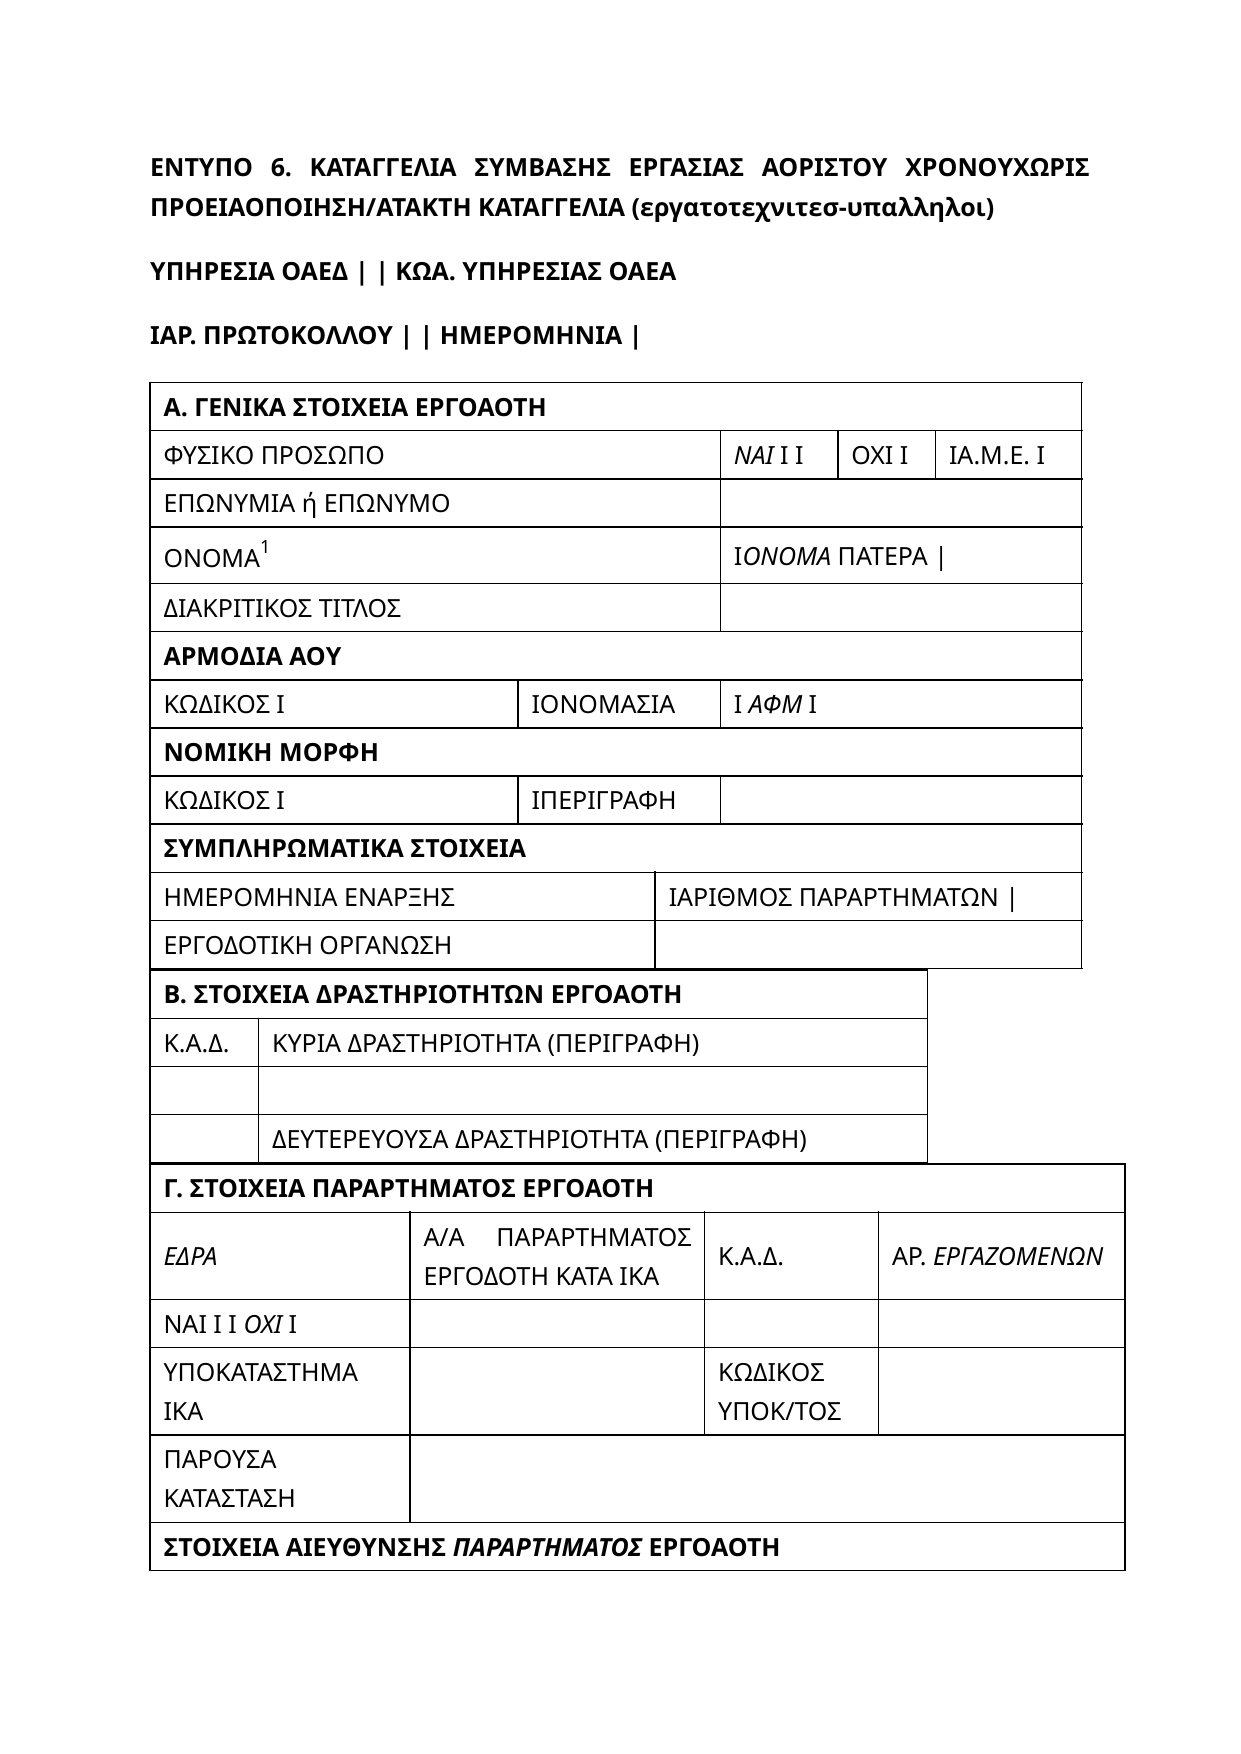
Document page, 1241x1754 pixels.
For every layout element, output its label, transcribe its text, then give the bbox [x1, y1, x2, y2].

table_cell [411, 1300, 704, 1347]
table_cell ΕΔΡΑ [151, 1213, 409, 1299]
table_header Β. ΣΤΟΙΧΕΙΑ ΔΡΑΣΤΗΡΙΟΤΗΤΩΝ ΕΡΓΟΑΟΤΗ [151, 971, 927, 1017]
table_cell [411, 1436, 1124, 1521]
table_cell ΝΑΙ Ι Ι [721, 431, 837, 478]
table_cell ΙΑΡΙΘΜΟΣ ΠΑΡΑΡΤΗΜΑΤΩΝ | [656, 873, 1081, 919]
table_cell ΟΧΙ Ι [839, 431, 935, 478]
table_cell ΚΩΔΙΚΟΣ ΥΠΟΚ/ΤΟΣ [705, 1348, 878, 1434]
table_cell ΙΠΕΡΙΓΡΑΦΗ [519, 777, 720, 823]
table_cell ΙΑ.Μ.Ε. Ι [936, 431, 1081, 478]
table_cell [721, 584, 1081, 631]
text ΙΑΡ. ΠΡΩΤΟΚΟΛΛΟΥ | | ΗΜΕΡΟΜΗΝΙΑ | [150, 317, 1090, 352]
table_cell ΝΑΙ Ι Ι ΟΧΙ Ι [151, 1300, 409, 1347]
table_cell ΙΟΝΟΜΑΣΙΑ [519, 681, 720, 727]
table_cell Κ.Α.Δ. [151, 1019, 258, 1066]
table_cell ΑΡ. ΕΡΓΑΖΟΜΕΝΩΝ [879, 1213, 1124, 1299]
table_cell [259, 1067, 927, 1114]
table_cell ΚΥΡΙΑ ΔΡΑΣΤΗΡΙΟΤΗΤΑ (ΠΕΡΙΓΡΑΦΗ) [259, 1019, 927, 1066]
table_cell ΣΤΟΙΧΕΙΑ ΑΙΕΥΘΥΝΣΗΣ ΠΑΡΑΡΤΗΜΑΤΟΣ ΕΡΓΟΑΟΤΗ [151, 1523, 1124, 1569]
text ΥΠΗΡΕΣΙΑ ΟΑΕΔ | | ΚΩΑ. ΥΠΗΡΕΣΙΑΣ ΟΑΕΑ [150, 253, 1090, 287]
table_cell [151, 1115, 258, 1162]
table_cell [879, 1348, 1124, 1434]
table_cell ΔΙΑΚΡΙΤΙΚΟΣ ΤΙΤΛΟΣ [151, 584, 720, 631]
table_cell ΚΩΔΙΚΟΣ Ι [151, 681, 517, 727]
table_cell ΙΟΝΟΜΑ ΠΑΤΕΡΑ | [721, 528, 1081, 583]
table_cell [656, 921, 1081, 968]
table_cell ΦΥΣΙΚΟ ΠΡΟΣΩΠΟ [151, 431, 720, 478]
table_cell ΗΜΕΡΟΜΗΝΙΑ ΕΝΑΡΞΗΣ [151, 873, 654, 919]
table_cell [721, 480, 1081, 526]
table_cell [151, 1067, 258, 1114]
table_cell ΝΟΜΙΚΗ ΜΟΡΦΗ [151, 729, 1081, 775]
table_header Γ. ΣΤΟΙΧΕΙΑ ΠΑΡΑΡΤΗΜΑΤΟΣ ΕΡΓΟΑΟΤΗ [151, 1165, 1124, 1211]
table_cell ΥΠΟΚΑΤΑΣΤΗΜΑ ΙΚΑ [151, 1348, 409, 1434]
table_cell [705, 1300, 878, 1347]
table_cell [879, 1300, 1124, 1347]
table_header A. ΓΕΝΙΚΑ ΣΤΟΙΧΕΙΑ ΕΡΓΟΑΟΤΗ [151, 383, 1081, 430]
table_cell Κ.Α.Δ. [705, 1213, 878, 1299]
table_cell ΑΡΜΟΔΙΑ ΑΟΥ [151, 632, 1081, 679]
text ΕΝΤΥΠΟ 6. ΚΑΤΑΓΓΕΛΙΑ ΣΥΜΒΑΣΗΣ ΕΡΓΑΣΙΑΣ ΑΟΡΙΣΤΟΥ ΧΡΟΝΟΥΧΩΡΙΣ ΠΡΟΕΙΑΟΠΟΙΗΣΗ/ΑΤΑΚΤΗ ΚΑΤΑΓΓΕΛΙΑ (εργατοτεχνιτεσ-υπαλληλοι) [150, 150, 1090, 223]
table_cell ΟΝΟΜΑ1 [151, 528, 720, 583]
table_cell [411, 1348, 704, 1434]
table_cell Α/Α ΠΑΡΑΡΤΗΜΑΤΟΣ ΕΡΓΟΔΟΤΗ ΚΑΤΑ ΙΚΑ [411, 1213, 704, 1299]
table_cell ΠΑΡΟΥΣΑ ΚΑΤΑΣΤΑΣΗ [151, 1436, 409, 1521]
table_cell [721, 777, 1081, 823]
table_cell ΣΥΜΠΛΗΡΩΜΑΤΙΚΑ ΣΤΟΙΧΕΙΑ [151, 825, 1081, 871]
table_cell ΚΩΔΙΚΟΣ Ι [151, 777, 517, 823]
table_cell ΕΠΩΝΥΜΙΑ ή ΕΠΩΝΥΜΟ [151, 480, 720, 526]
table_cell ΕΡΓΟΔΟΤΙΚΗ ΟΡΓΑΝΩΣΗ [151, 921, 654, 968]
table_cell Ι ΑΦΜ Ι [721, 681, 1081, 727]
table_cell ΔΕΥΤΕΡΕΥΟΥΣΑ ΔΡΑΣΤΗΡΙΟΤΗΤΑ (ΠΕΡΙΓΡΑΦΗ) [259, 1115, 927, 1162]
